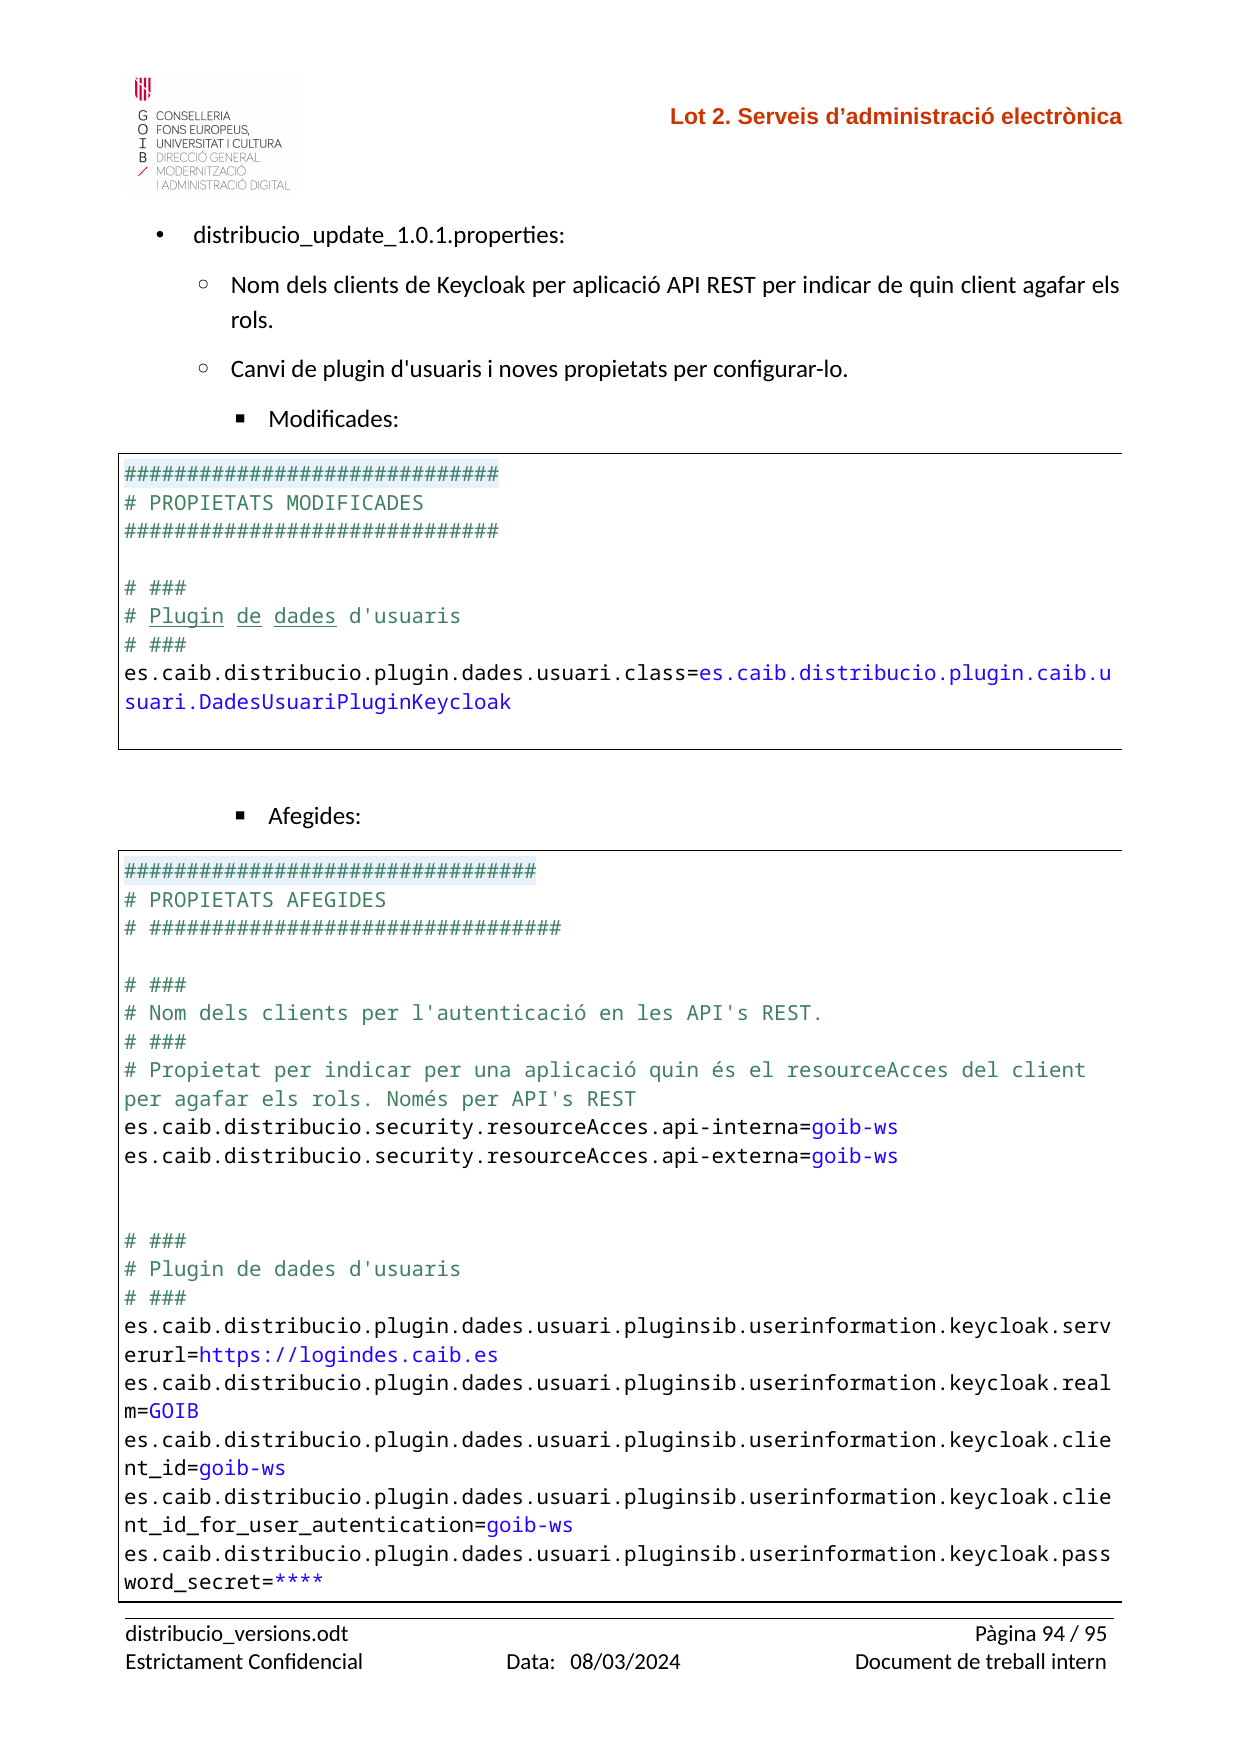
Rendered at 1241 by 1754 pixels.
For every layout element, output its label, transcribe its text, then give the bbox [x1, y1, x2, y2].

list Modificades: [231, 403, 1122, 433]
list Afegides: [231, 800, 1122, 831]
list distribucio_update_1.0.1.properties: [156, 219, 1122, 250]
list Canvi de plugin d'usuaris i noves propietats per configurar-lo. [193, 353, 1122, 384]
table_header ############################## # PROPIETATS MODIFICADES ############################## # ### # Plugin de dades d'usuaris # ### es.caib.distribucio.plugin.dades.usuari.class=es.caib.distribucio.plugin.caib.usuari.DadesUsuariPluginKeycloak [119, 454, 1122, 749]
table_header ################################# # PROPIETATS AFEGIDES # ################################# # ### # Nom dels clients per l'autenticació en les API's REST. # ### # Propietat per indicar per una aplicació quin és el resourceAcces del client per agafar els rols. Només per API's REST es.caib.distribucio.security.resourceAcces.api-interna=goib-ws es.caib.distribucio.security.resourceAcces.api-externa=goib-ws # ### # Plugin de dades d'usuaris # ### es.caib.distribucio.plugin.dades.usuari.pluginsib.userinformation.keycloak.serverurl=https://logindes.caib.es es.caib.distribucio.plugin.dades.usuari.pluginsib.userinformation.keycloak.realm=GOIB es.caib.distribucio.plugin.dades.usuari.pluginsib.userinformation.keycloak.client_id=goib-ws es.caib.distribucio.plugin.dades.usuari.pluginsib.userinformation.keycloak.client_id_for_user_autentication=goib-ws es.caib.distribucio.plugin.dades.usuari.pluginsib.userinformation.keycloak.password_secret=**** [119, 851, 1122, 1601]
list Nom dels clients de Keycloak per aplicació API REST per indicar de quin client agafar els rols. [193, 269, 1122, 334]
picture [126, 70, 299, 197]
